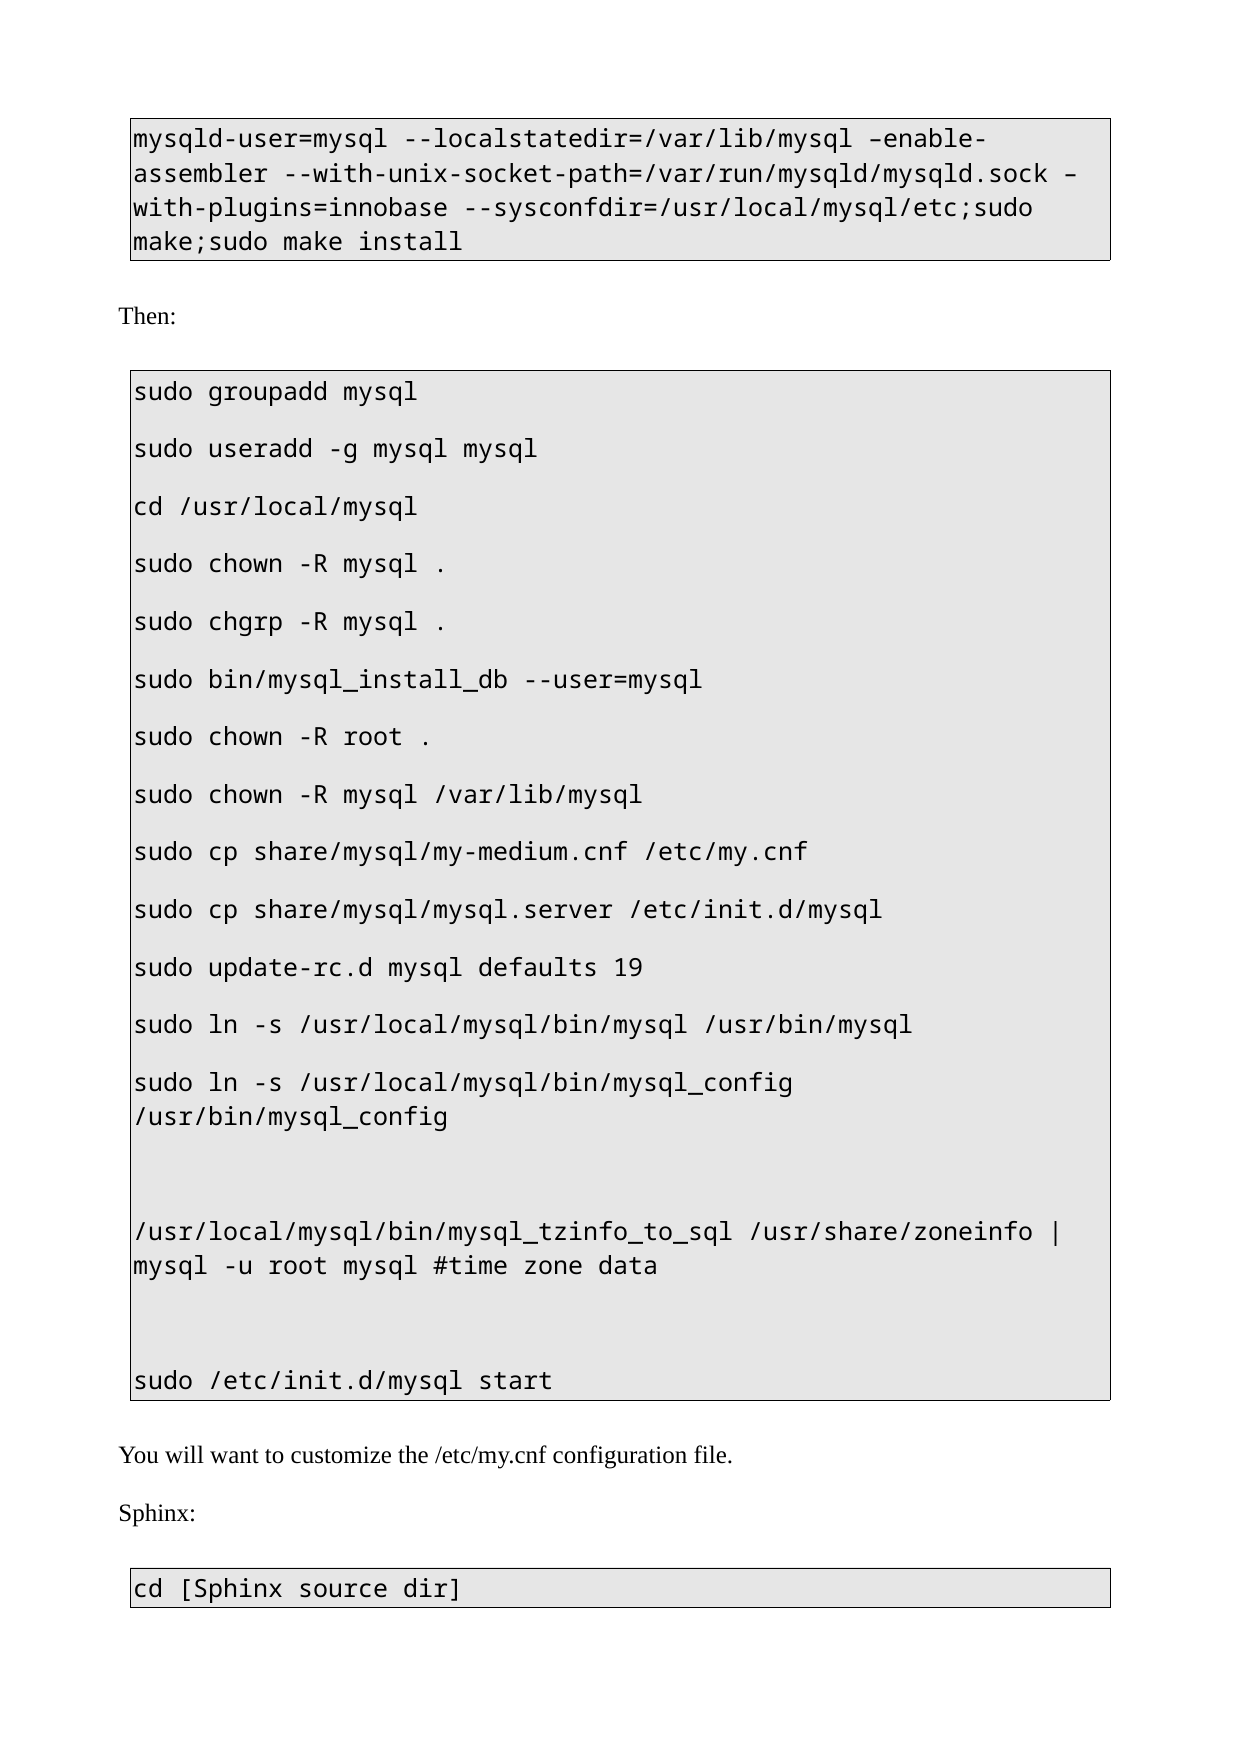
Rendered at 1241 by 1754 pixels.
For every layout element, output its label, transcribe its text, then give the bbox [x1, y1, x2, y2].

text Sphinx: [118, 1498, 1122, 1527]
text sudo ln -s /usr/local/mysql/bin/mysql /usr/bin/mysql [131, 1004, 1110, 1041]
text sudo chgrp -R mysql . [131, 601, 1110, 638]
text sudo ln -s /usr/local/mysql/bin/mysql_config /usr/bin/mysql_config [131, 1061, 1110, 1133]
text sudo cp share/mysql/mysql.server /etc/init.d/mysql [131, 889, 1110, 926]
text sudo bin/mysql_install_db --user=mysql [131, 658, 1110, 695]
text You will want to customize the /etc/my.cnf configuration file. [118, 1441, 1122, 1469]
text sudo useradd -g mysql mysql [131, 428, 1110, 465]
text Then: [118, 301, 1122, 330]
text sudo cp share/mysql/my-medium.cnf /etc/my.cnf [131, 831, 1110, 868]
text sudo /etc/init.d/mysql start [131, 1360, 1110, 1400]
text sudo chown -R mysql /var/lib/mysql [131, 773, 1110, 811]
text /usr/local/mysql/bin/mysql_tzinfo_to_sql /usr/share/zoneinfo | mysql -u root mysql #time zone data [131, 1211, 1110, 1282]
text sudo update-rc.d mysql defaults 19 [131, 946, 1110, 983]
text cd [Sphinx source dir] [131, 1569, 1110, 1607]
text sudo chown -R mysql . [131, 543, 1110, 580]
text sudo groupadd mysql [131, 371, 1110, 407]
text cd /usr/local/mysql [131, 485, 1110, 522]
text mysqld-user=mysql --localstatedir=/var/lib/mysql –enable-assembler --with-unix-socket-path=/var/run/mysqld/mysqld.sock –with-plugins=innobase --sysconfdir=/usr/local/mysql/etc;sudo make;sudo make install [131, 119, 1110, 260]
text sudo chown -R root . [131, 716, 1110, 753]
